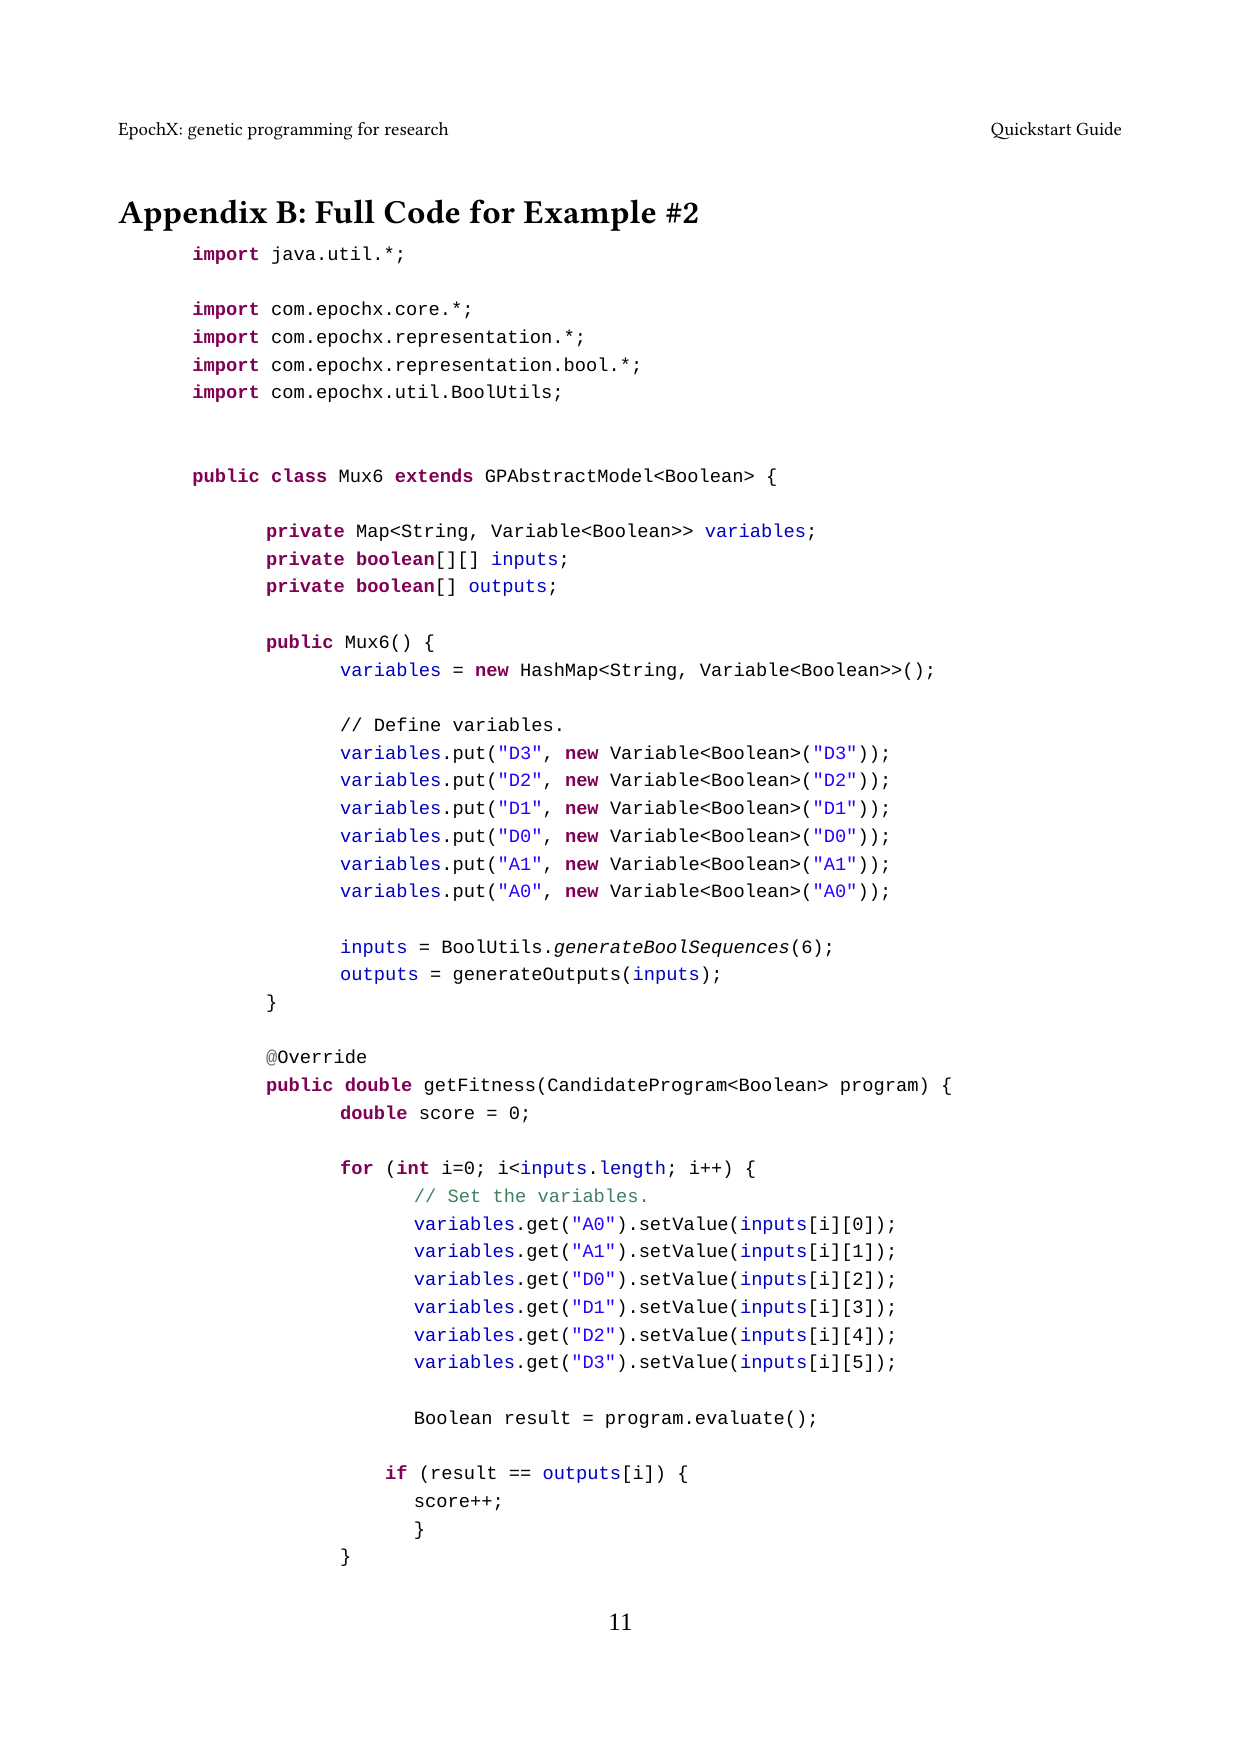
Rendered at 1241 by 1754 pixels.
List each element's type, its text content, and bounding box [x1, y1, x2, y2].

text // Define variables. [192, 716, 1122, 737]
text import com.epochx.representation.*; [192, 328, 1122, 349]
text variables.put("D0", new Variable<Boolean>("D0")); [192, 827, 1122, 848]
text variables.put("D3", new Variable<Boolean>("D3")); [192, 743, 1122, 765]
text Boolean result = program.evaluate(); [192, 1408, 1122, 1430]
subtitle Appendix B: Full Code for Example #2 [118, 194, 1122, 232]
text double score = 0; [192, 1104, 1122, 1125]
text import java.util.*; [192, 245, 1122, 266]
text inputs = BoolUtils.generateBoolSequences(6); [192, 937, 1122, 959]
text } [192, 1519, 1122, 1541]
text variables.get("D3").setValue(inputs[i][5]); [192, 1353, 1122, 1374]
text variables.put("A0", new Variable<Boolean>("A0")); [192, 882, 1122, 903]
text score++; [192, 1492, 1122, 1513]
text import com.epochx.core.*; [192, 300, 1122, 321]
text private boolean[] outputs; [192, 577, 1122, 598]
text public double getFitness(CandidateProgram<Boolean> program) { [192, 1076, 1122, 1097]
text } [192, 993, 1122, 1014]
text variables.put("D1", new Variable<Boolean>("D1")); [192, 799, 1122, 820]
text public Mux6() { [192, 633, 1122, 654]
text variables.put("D2", new Variable<Boolean>("D2")); [192, 771, 1122, 792]
text import com.epochx.util.BoolUtils; [192, 383, 1122, 404]
text public class Mux6 extends GPAbstractModel<Boolean> { [192, 466, 1122, 488]
text variables.get("A0").setValue(inputs[i][0]); [192, 1214, 1122, 1236]
text } [192, 1547, 1122, 1568]
text if (result == outputs[i]) { [192, 1464, 1122, 1485]
text @Override [192, 1048, 1122, 1069]
text for (int i=0; i<inputs.length; i++) { [192, 1159, 1122, 1180]
text variables.put("A1", new Variable<Boolean>("A1")); [192, 854, 1122, 876]
text variables.get("D2").setValue(inputs[i][4]); [192, 1325, 1122, 1347]
text variables.get("A1").setValue(inputs[i][1]); [192, 1242, 1122, 1263]
text variables.get("D1").setValue(inputs[i][3]); [192, 1298, 1122, 1319]
text import com.epochx.representation.bool.*; [192, 356, 1122, 377]
text private boolean[][] inputs; [192, 549, 1122, 571]
text variables.get("D0").setValue(inputs[i][2]); [192, 1270, 1122, 1291]
text private Map<String, Variable<Boolean>> variables; [192, 522, 1122, 543]
text outputs = generateOutputs(inputs); [192, 965, 1122, 986]
text variables = new HashMap<String, Variable<Boolean>>(); [192, 660, 1122, 682]
text // Set the variables. [192, 1187, 1122, 1208]
